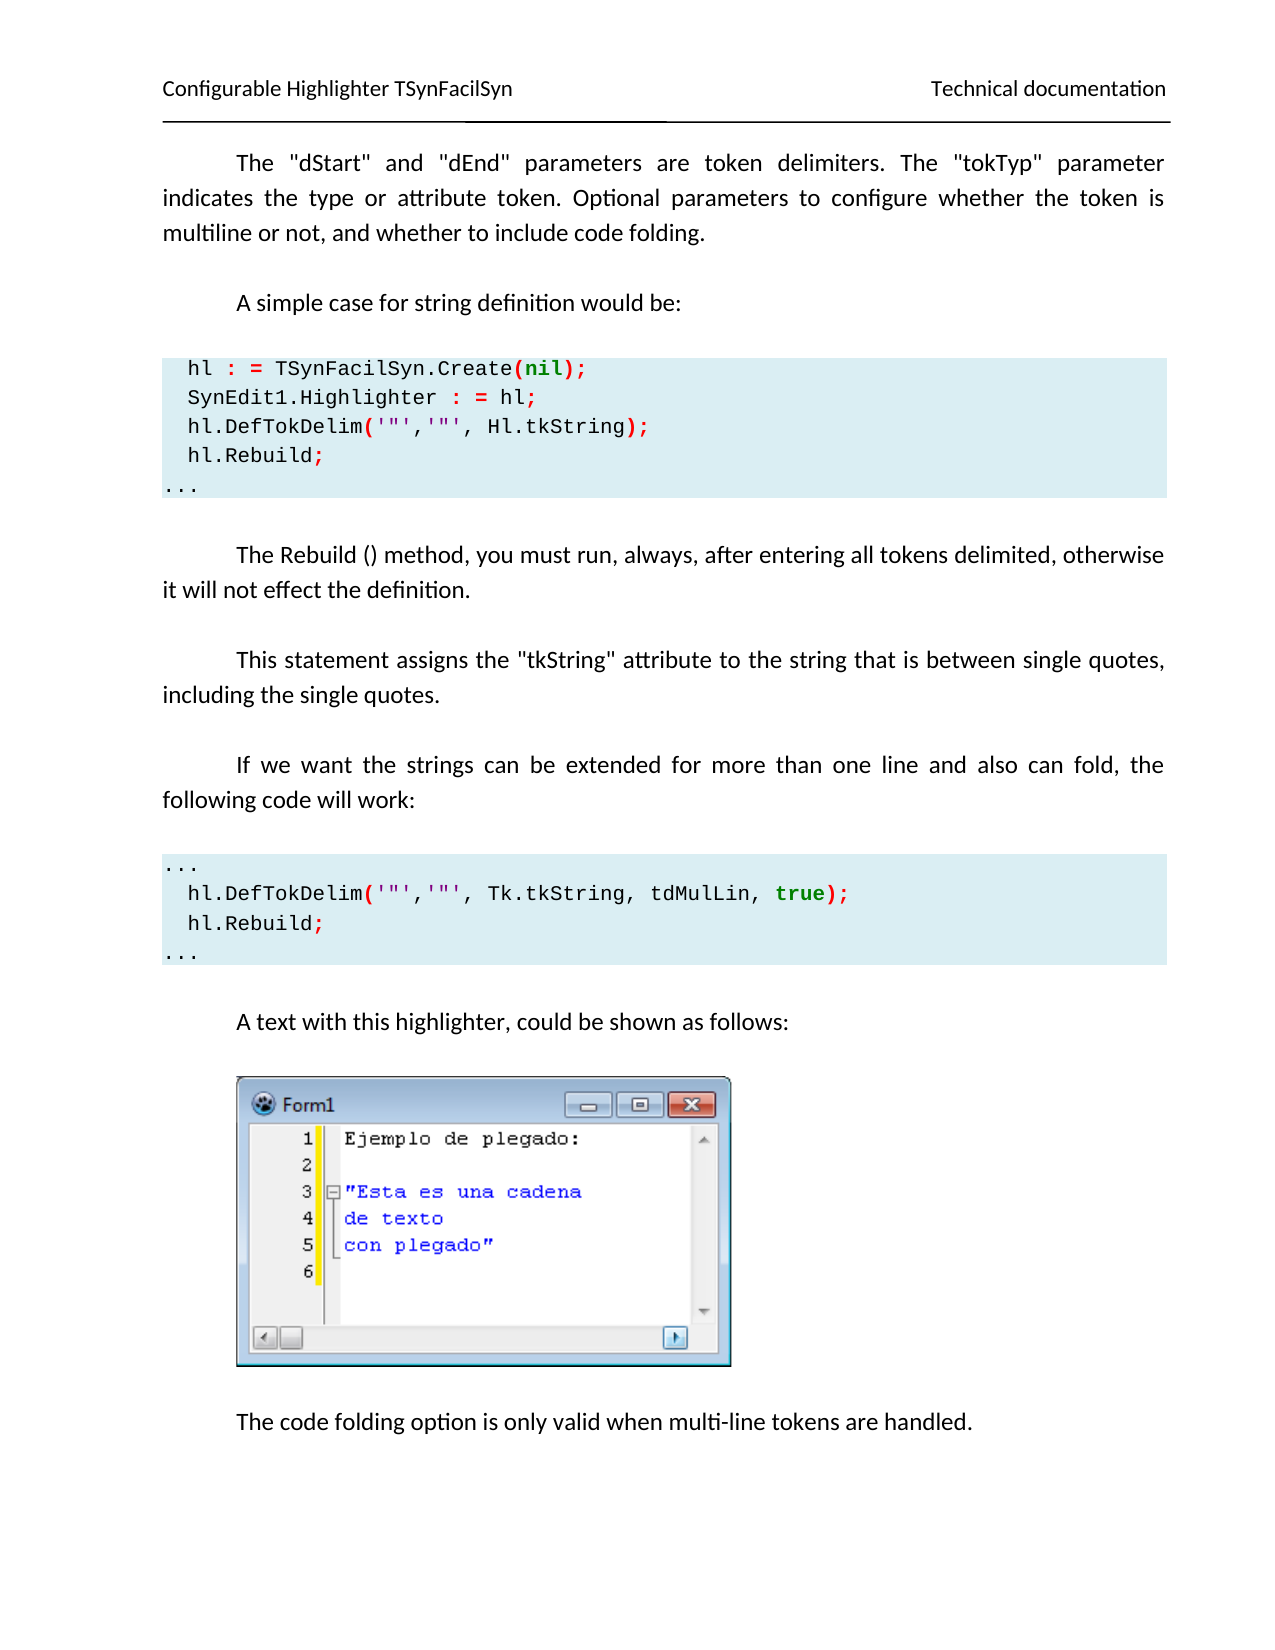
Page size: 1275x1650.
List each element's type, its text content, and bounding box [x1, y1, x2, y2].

text A simple case for string definition would be: [162, 288, 1167, 318]
text hl : = TSynFacilSyn.Create(nil); [162, 358, 1167, 381]
text This statement assigns the "tkString" attribute to the string that is between single quotes, including the single quotes. [162, 644, 1167, 709]
text The Rebuild () method, you must run, always, after entering all tokens delimited, otherwise it will not effect the definition. [162, 539, 1167, 604]
text hl.DefTokDelim('"','"', Tk.tkString, tdMulLin, true); [162, 883, 1167, 907]
text hl.Rebuild; [162, 912, 1167, 936]
text If we want the strings can be extended for more than one line and also can fold, the following code will work: [162, 749, 1167, 814]
text hl.Rebuild; [162, 445, 1167, 469]
text A text with this highlighter, could be shown as follows: [162, 1006, 1167, 1037]
text ... [162, 854, 1167, 878]
text hl.DefTokDelim('"','"', Hl.tkString); [162, 416, 1167, 440]
text ... [162, 942, 1167, 965]
picture [236, 1076, 732, 1367]
text SynEdit1.Highlighter : = hl; [162, 387, 1167, 411]
text The code folding option is only valid when multi-line tokens are handled. [162, 1406, 1167, 1436]
text The "dStart" and "dEnd" parameters are token delimiters. The "tokTyp" parameter indicates the type or attribute token. Optional parameters to configure whether the token is multiline or not, and whether to include code folding. [162, 148, 1167, 248]
text ... [162, 475, 1167, 498]
